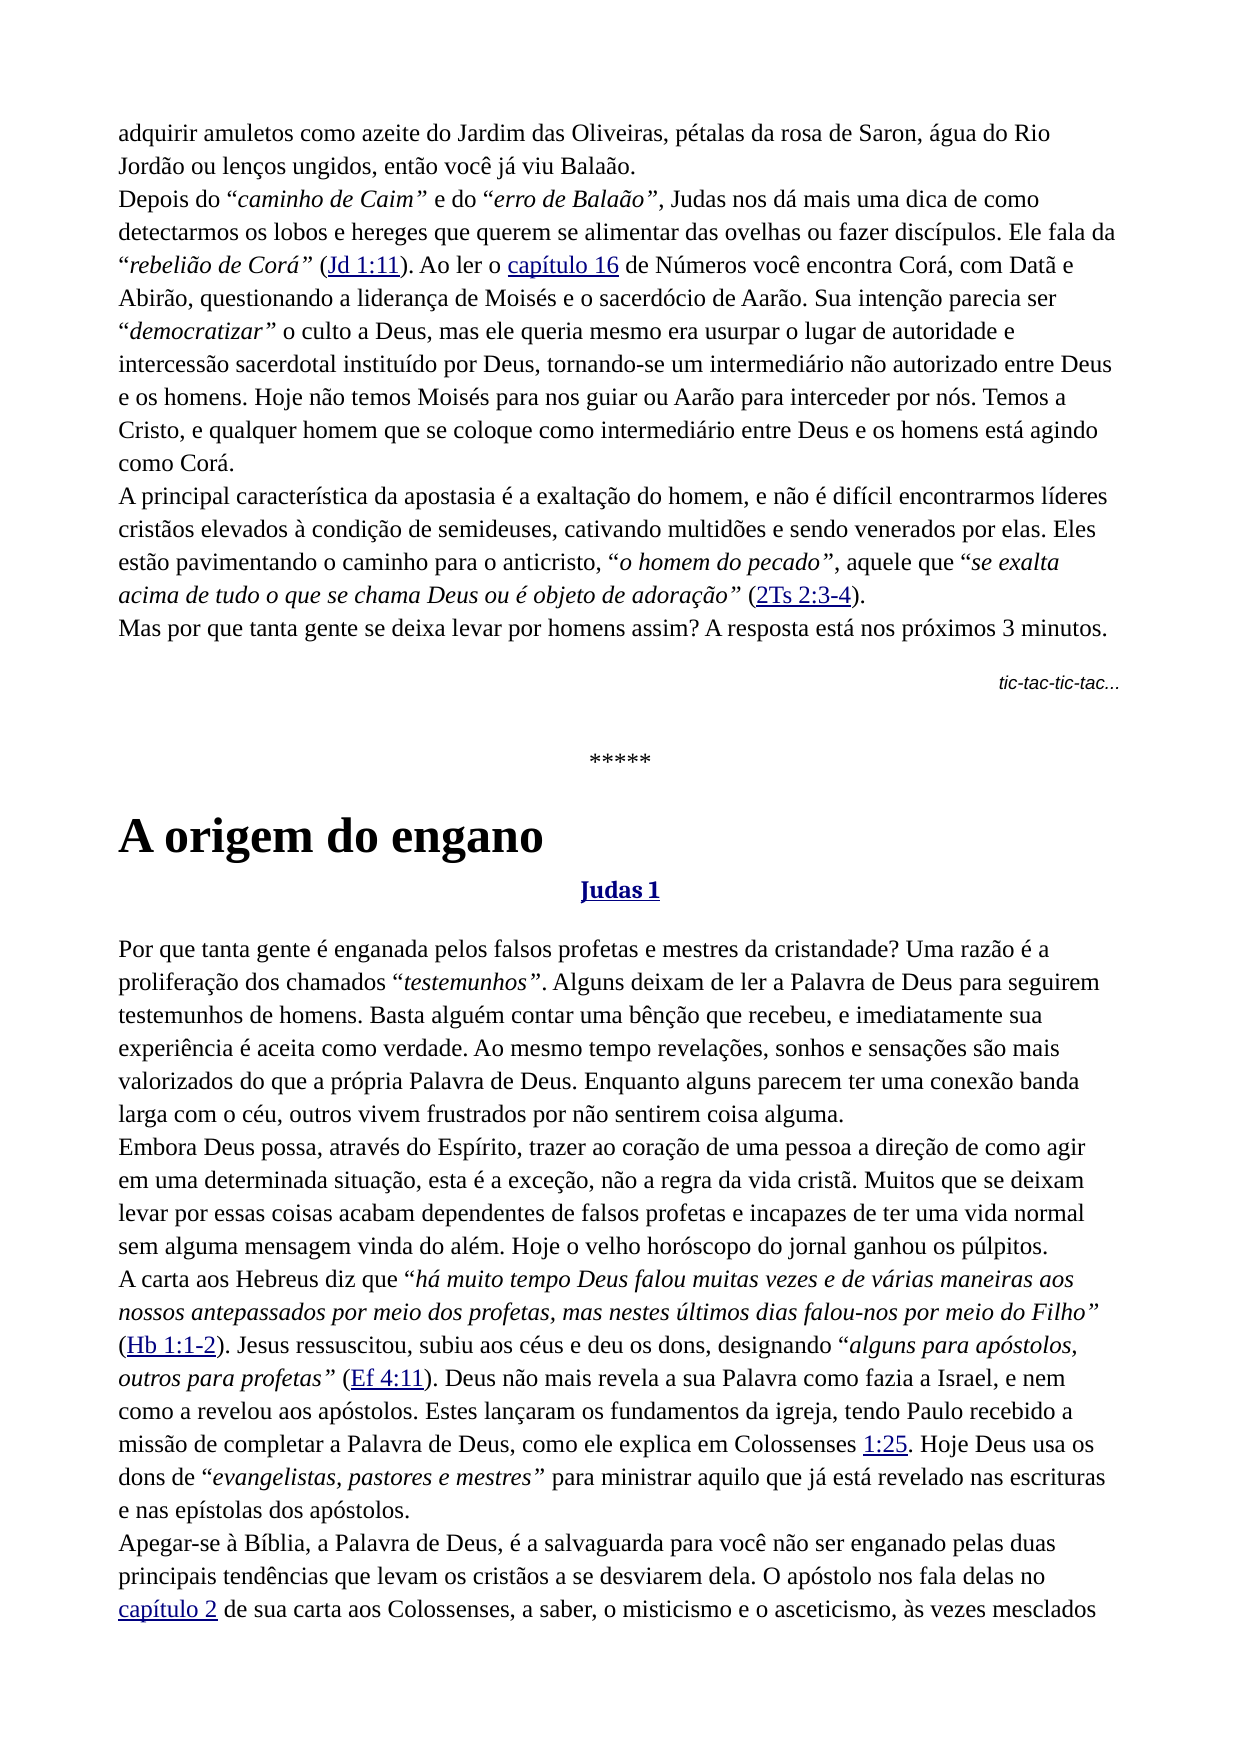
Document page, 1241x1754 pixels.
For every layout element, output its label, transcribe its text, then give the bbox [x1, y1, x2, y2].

text A principal característica da apostasia é a exaltação do homem, e não é difícil encontrarmos líderes cristãos elevados à condição de semideuses, cativando multidões e sendo venerados por elas. Eles estão pavimentando o caminho para o anticristo, “o homem do pecado”, aquele que “se exalta acima de tudo o que se chama Deus ou é objeto de adoração” (2Ts 2:3-4). [118, 481, 1122, 609]
text Mas por que tanta gente se deixa levar por homens assim? A resposta está nos próximos 3 minutos. [118, 613, 1122, 642]
text Depois do “caminho de Caim” e do “erro de Balaão”, Judas nos dá mais uma dica de como detectarmos os lobos e hereges que querem se alimentar das ovelhas ou fazer discípulos. Ele fala da “rebelião de Corá” (Jd 1:11). Ao ler o capítulo 16 de Números você encontra Corá, com Datã e Abirão, questionando a liderança de Moisés e o sacerdócio de Aarão. Sua intenção parecia ser “democratizar” o culto a Deus, mas ele queria mesmo era usurpar o lugar de autoridade e intercessão sacerdotal instituído por Deus, tornando-se um intermediário não autorizado entre Deus e os homens. Hoje não temos Moisés para nos guiar ou Aarão para interceder por nós. Temos a Cristo, e qualquer homem que se coloque como intermediário entre Deus e os homens está agindo como Corá. [118, 184, 1122, 477]
text tic-tac-tic-tac... [118, 672, 1122, 693]
text Embora Deus possa, através do Espírito, trazer ao coração de uma pessoa a direção de como agir em uma determinada situação, esta é a exceção, não a regra da vida cristã. Muitos que se deixam levar por essas coisas acabam dependentes de falsos profetas e incapazes de ter uma vida normal sem alguma mensagem vinda do além. Hoje o velho horóscopo do jornal ganhou os púlpitos. [118, 1132, 1122, 1260]
subtitle A origem do engano [118, 806, 1122, 863]
text Apegar-se à Bíblia, a Palavra de Deus, é a salvaguarda para você não ser enganado pelas duas principais tendências que levam os cristãos a se desviarem dela. O apóstolo nos fala delas no capítulo 2 de sua carta aos Colossenses, a saber, o misticismo e o asceticismo, às vezes mesclados [118, 1528, 1122, 1623]
text Judas 1 [118, 876, 1122, 904]
text adquirir amuletos como azeite do Jardim das Oliveiras, pétalas da rosa de Saron, água do Rio Jordão ou lenços ungidos, então você já viu Balaão. [118, 118, 1122, 180]
text Por que tanta gente é enganada pelos falsos profetas e mestres da cristandade? Uma razão é a proliferação dos chamados “testemunhos”. Alguns deixam de ler a Palavra de Deus para seguirem testemunhos de homens. Basta alguém contar uma bênção que recebeu, e imediatamente sua experiência é aceita como verdade. Ao mesmo tempo revelações, sonhos e sensações são mais valorizados do que a própria Palavra de Deus. Enquanto alguns parecem ter uma conexão banda larga com o céu, outros vivem frustrados por não sentirem coisa alguma. [118, 934, 1122, 1128]
text A carta aos Hebreus diz que “há muito tempo Deus falou muitas vezes e de várias maneiras aos nossos antepassados por meio dos profetas, mas nestes últimos dias falou-nos por meio do Filho” (Hb 1:1-2). Jesus ressuscitou, subiu aos céus e deu os dons, designando “alguns para apóstolos, outros para profetas” (Ef 4:11). Deus não mais revela a sua Palavra como fazia a Israel, e nem como a revelou aos apóstolos. Estes lançaram os fundamentos da igreja, tendo Paulo recebido a missão de completar a Palavra de Deus, como ele explica em Colossenses 1:25. Hoje Deus usa os dons de “evangelistas, pastores e mestres” para ministrar aquilo que já está revelado nas escrituras e nas epístolas dos apóstolos. [118, 1264, 1122, 1524]
text ***** [118, 747, 1122, 776]
